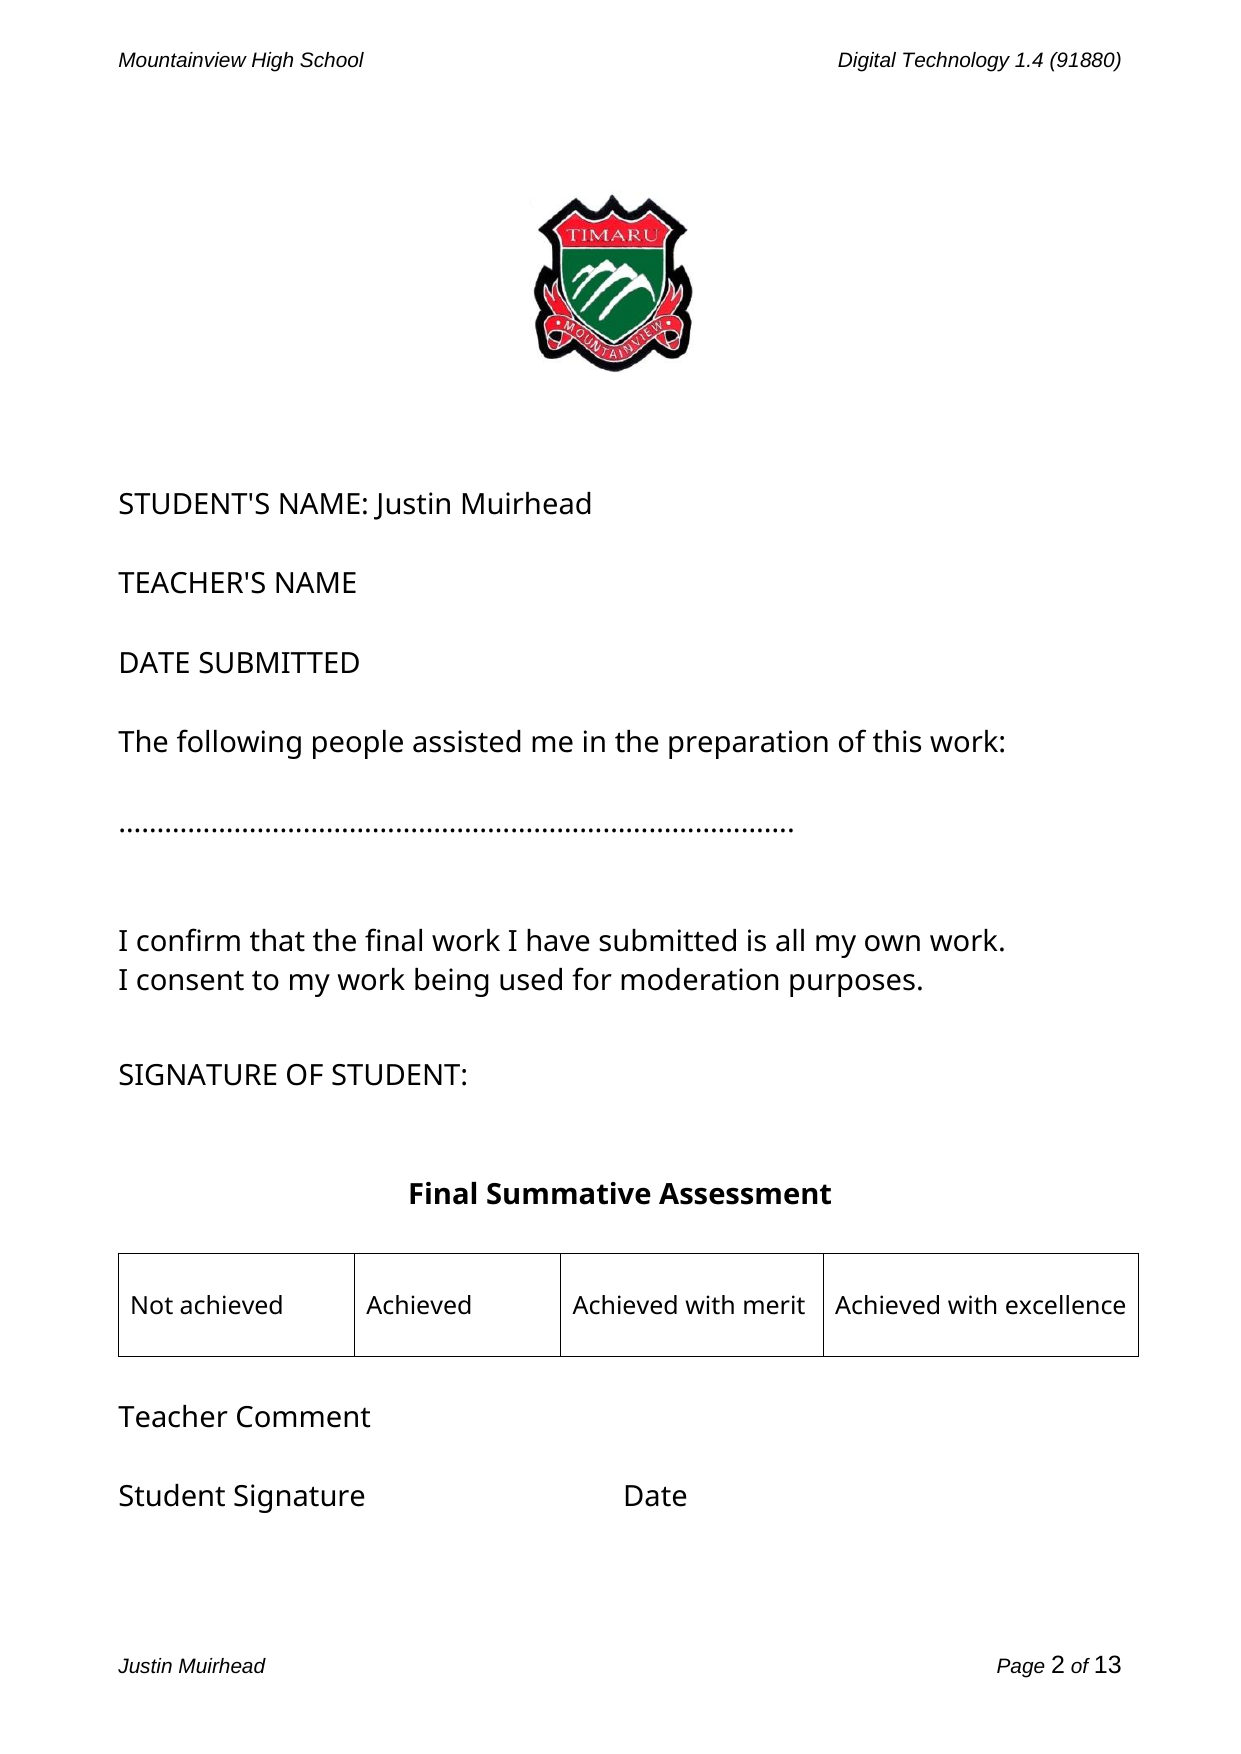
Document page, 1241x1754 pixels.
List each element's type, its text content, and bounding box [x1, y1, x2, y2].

text I consent to my work being used for moderation purposes. [118, 959, 1122, 999]
text ……………………………………………………………………………. [118, 801, 1122, 841]
text DATE SUBMITTED [118, 642, 1122, 682]
text STUDENT'S NAME: Justin Muirhead [118, 483, 1122, 523]
text The following people assisted me in the preparation of this work: [118, 721, 1122, 761]
text I confirm that the final work I have submitted is all my own work. [118, 920, 1122, 959]
text SIGNATURE OF STUDENT: [118, 1054, 1122, 1094]
text Final Summative Assessment [118, 1173, 1122, 1213]
picture [529, 191, 694, 373]
text Teacher Comment [118, 1396, 1122, 1436]
table_header Not achieved [119, 1254, 354, 1356]
text Student Signature Date [118, 1476, 1122, 1515]
text TEACHER'S NAME [118, 563, 1122, 602]
table_header Achieved with excellence [824, 1254, 1138, 1356]
table_header Achieved with merit [561, 1254, 823, 1356]
table_header Achieved [355, 1254, 560, 1356]
